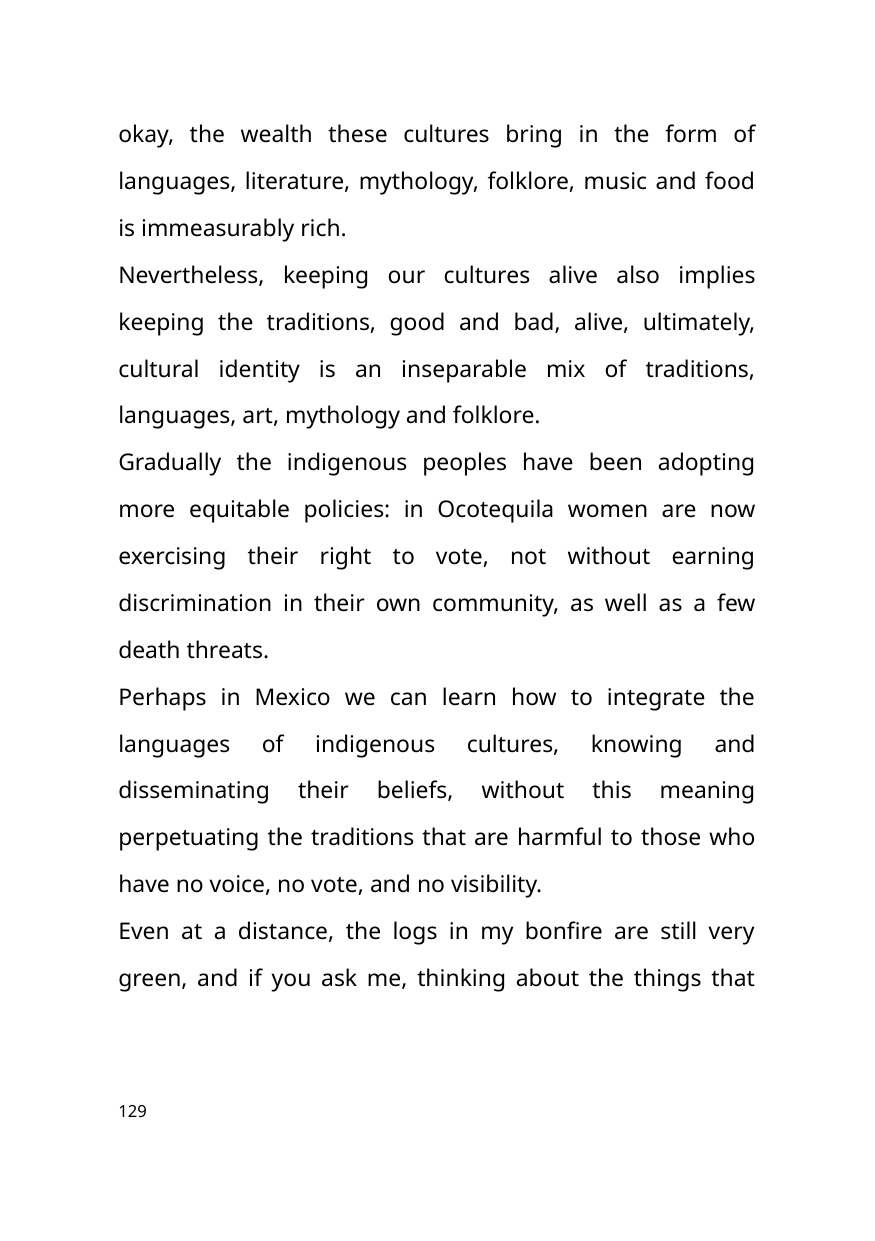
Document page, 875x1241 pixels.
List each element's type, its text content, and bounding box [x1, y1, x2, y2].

text okay, the wealth these cultures bring in the form of languages, literature, mythology, folklore, music and food is immeasurably rich. [118, 118, 756, 243]
text Perhaps in Mexico we can learn how to integrate the languages of indigenous cultures, knowing and disseminating their beliefs, without this meaning perpetuating the traditions that are harmful to those who have no voice, no vote, and no visibility. [118, 681, 756, 899]
text Even at a distance, the logs in my bonfire are still very green, and if you ask me, thinking about the things that [118, 915, 756, 993]
text Nevertheless, keeping our cultures alive also implies keeping the traditions, good and bad, alive, ultimately, cultural identity is an inseparable mix of traditions, languages, art, mythology and folklore. [118, 259, 756, 431]
text Gradually the indigenous peoples have been adopting more equitable policies: in Ocotequila women are now exercising their right to vote, not without earning discrimination in their own community, as well as a few death threats. [118, 446, 756, 665]
